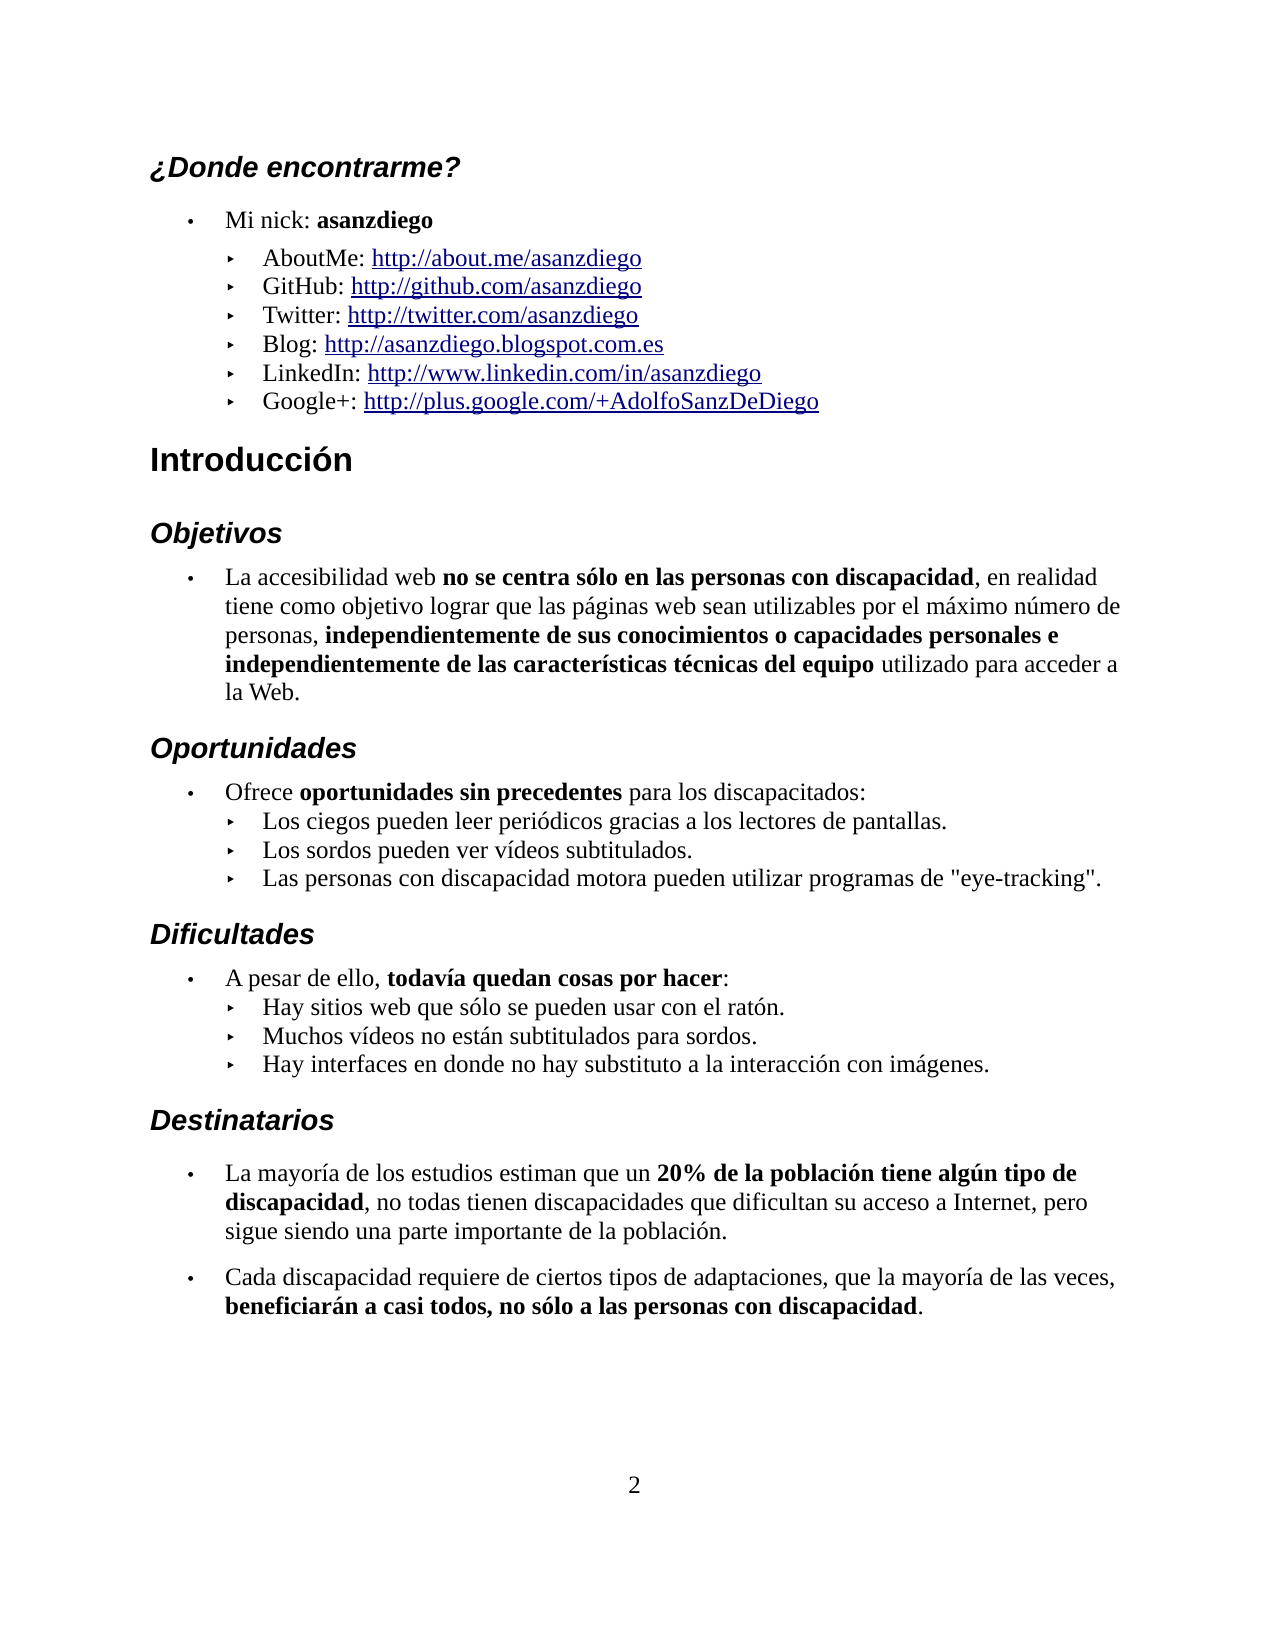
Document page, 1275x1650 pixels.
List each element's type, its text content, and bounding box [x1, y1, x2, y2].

list A pesar de ello, todavía quedan cosas por hacer: [187, 963, 1125, 992]
list Muchos vídeos no están subtitulados para sordos. [225, 1021, 1125, 1049]
list Blog: http://asanzdiego.blogspot.com.es [225, 329, 1125, 358]
list Las personas con discapacidad motora pueden utilizar programas de "eye-tracking". [225, 863, 1125, 892]
subtitle Oportunidades [150, 731, 1125, 765]
subtitle Dificultades [150, 917, 1125, 951]
subtitle Objetivos [150, 516, 1125, 550]
subtitle Destinatarios [150, 1103, 1125, 1137]
list La mayoría de los estudios estiman que un 20% de la población tiene algún tipo de discapacidad, no todas tienen discapacidades que dificultan su acceso a Internet, pero sigue siendo una parte importante de la población. [187, 1158, 1125, 1244]
subtitle ¿Donde encontrarme? [150, 150, 1125, 183]
list Hay sitios web que sólo se pueden usar con el ratón. [225, 992, 1125, 1021]
list AboutMe: http://about.me/asanzdiego [225, 243, 1125, 271]
list Los ciegos pueden leer periódicos gracias a los lectores de pantallas. [225, 806, 1125, 835]
subtitle Introducción [150, 440, 1125, 479]
list Los sordos pueden ver vídeos subtitulados. [225, 835, 1125, 863]
list Twitter: http://twitter.com/asanzdiego [225, 300, 1125, 329]
list LinkedIn: http://www.linkedin.com/in/asanzdiego [225, 358, 1125, 386]
list Google+: http://plus.google.com/+AdolfoSanzDeDiego [225, 386, 1125, 415]
list GitHub: http://github.com/asanzdiego [225, 271, 1125, 300]
list Cada discapacidad requiere de ciertos tipos de adaptaciones, que la mayoría de las veces, beneficiarán a casi todos, no sólo a las personas con discapacidad. [187, 1262, 1125, 1320]
list Mi nick: asanzdiego [187, 205, 1125, 234]
list Ofrece oportunidades sin precedentes para los discapacitados: [187, 777, 1125, 806]
list Hay interfaces en donde no hay substituto a la interacción con imágenes. [225, 1049, 1125, 1078]
list La accesibilidad web no se centra sólo en las personas con discapacidad, en realidad tiene como objetivo lograr que las páginas web sean utilizables por el máximo número de personas, independientemente de sus conocimientos o capacidades personales e independientemente de las características técnicas del equipo utilizado para acceder a la Web. [187, 562, 1125, 706]
